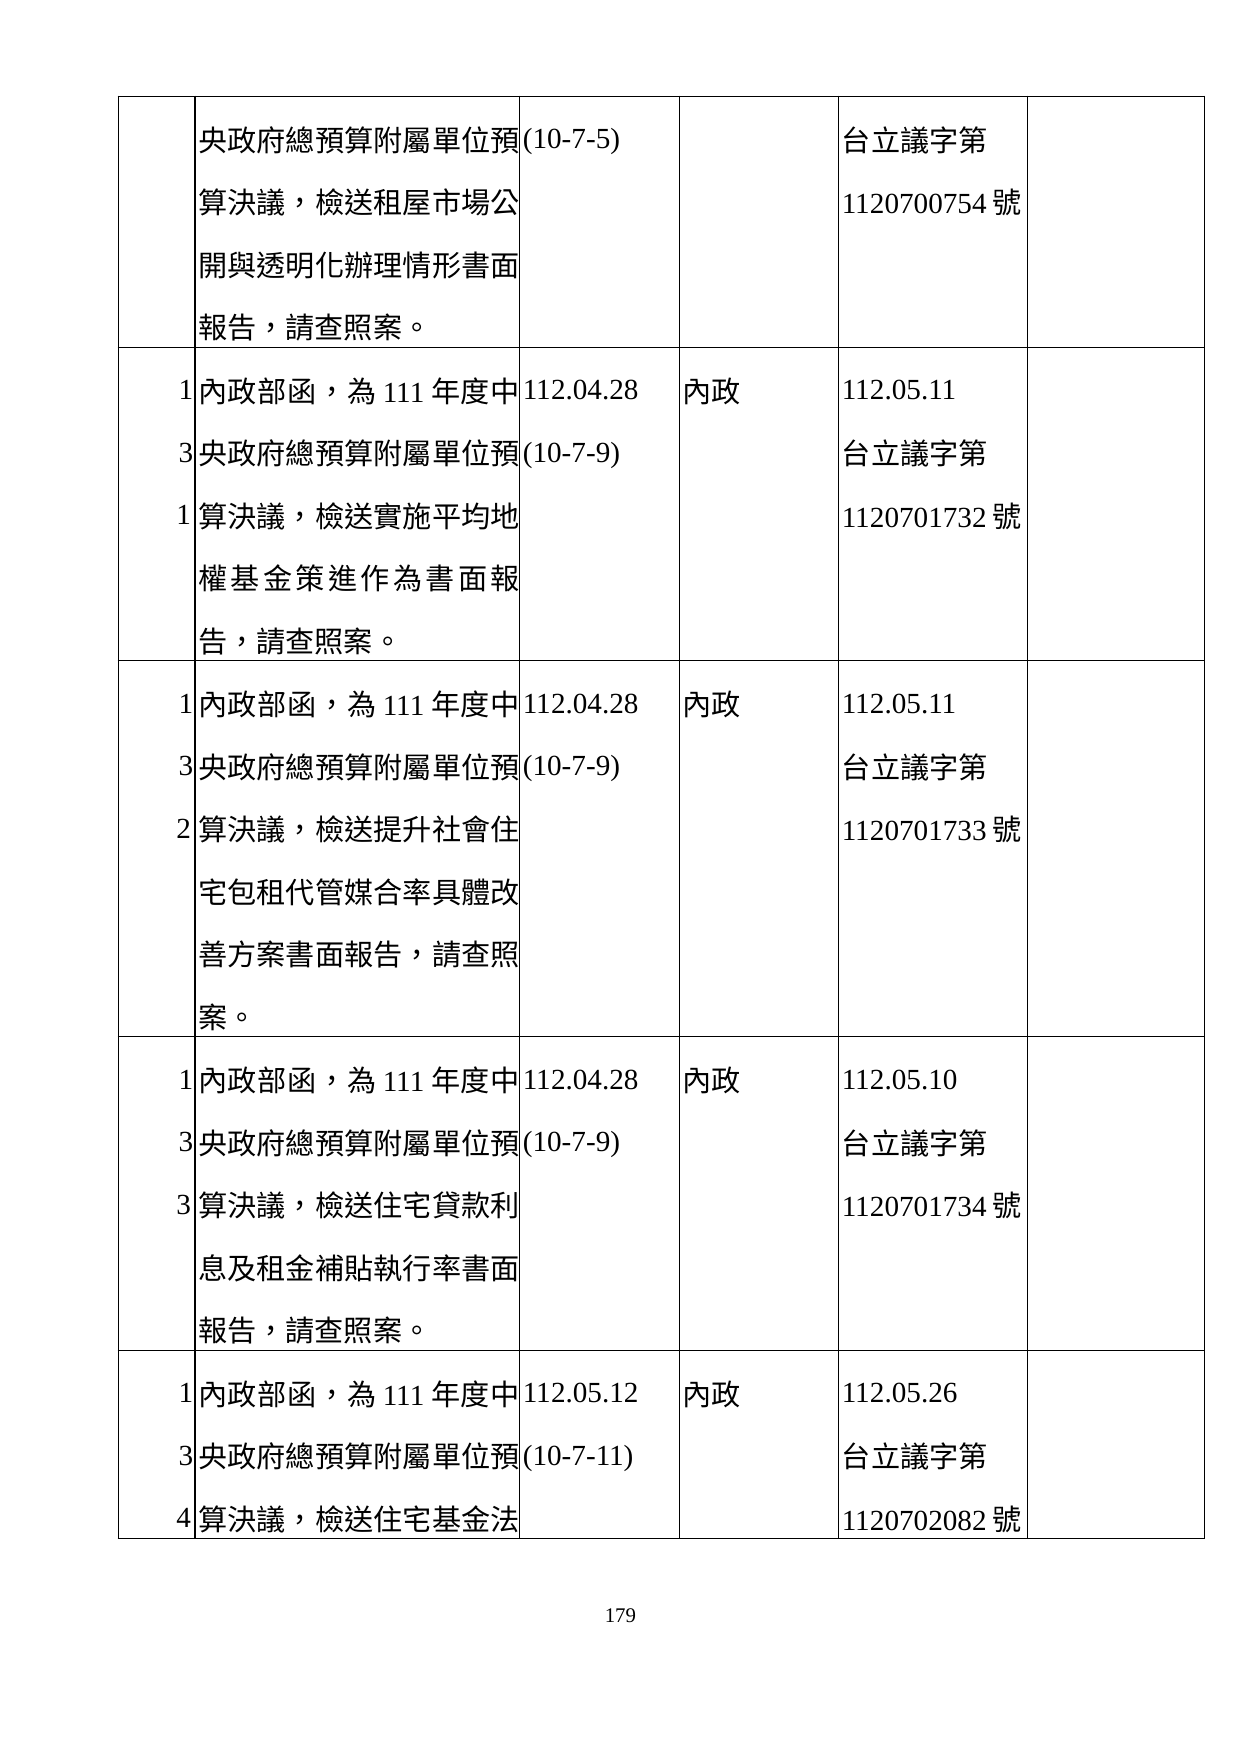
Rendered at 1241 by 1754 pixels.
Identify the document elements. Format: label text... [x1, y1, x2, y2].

table_cell 內政部函，為111年度中央政府總預算附屬單位預算決議，檢送住宅基金法 [196, 1351, 519, 1538]
table_cell 112.04.28 (10-7-9) [520, 348, 679, 660]
table_cell [1028, 1351, 1204, 1538]
table_cell [119, 348, 194, 660]
table_cell 內政部函，為111年度中央政府總預算附屬單位預算決議，檢送實施平均地權基金策進作為書面報告，請查照案。 [196, 348, 519, 660]
table_cell 內政 [680, 1351, 838, 1538]
table_cell 112.05.12 (10-7-11) [520, 1351, 679, 1538]
table_cell 112.04.28 (10-7-9) [520, 661, 679, 1036]
table_cell [1028, 348, 1204, 660]
table_cell 112.04.28 (10-7-9) [520, 1037, 679, 1350]
table_cell 內政 [680, 1037, 838, 1350]
table_cell 112.05.11 台立議字第1120701732號 [839, 348, 1027, 660]
table_cell 112.05.10 台立議字第1120701734號 [839, 1037, 1027, 1350]
table_cell [680, 97, 838, 347]
table_cell 內政 [680, 661, 838, 1036]
table_cell [119, 661, 194, 1036]
table_cell [119, 1037, 194, 1350]
table_cell 內政部函，為111年度中央政府總預算附屬單位預算決議，檢送住宅貸款利息及租金補貼執行率書面報告，請查照案。 [196, 1037, 519, 1350]
table_cell 內政部函，為111年度中央政府總預算附屬單位預算決議，檢送提升社會住宅包租代管媒合率具體改善方案書面報告，請查照案。 [196, 661, 519, 1036]
table_cell 112.05.11 台立議字第1120701733號 [839, 661, 1027, 1036]
table_cell [119, 1351, 194, 1538]
table_cell 112.05.26 台立議字第1120702082號 [839, 1351, 1027, 1538]
table_cell 內政 [680, 348, 838, 660]
table_cell [1028, 1037, 1204, 1350]
table_cell 央政府總預算附屬單位預算決議，檢送租屋市場公開與透明化辦理情形書面報告，請查照案。 [196, 97, 519, 347]
table_cell [1028, 97, 1204, 347]
table_cell (10-7-5) [520, 97, 679, 347]
table_cell [1028, 661, 1204, 1036]
table_cell 台立議字第1120700754號 [839, 97, 1027, 347]
table_cell [119, 97, 194, 347]
